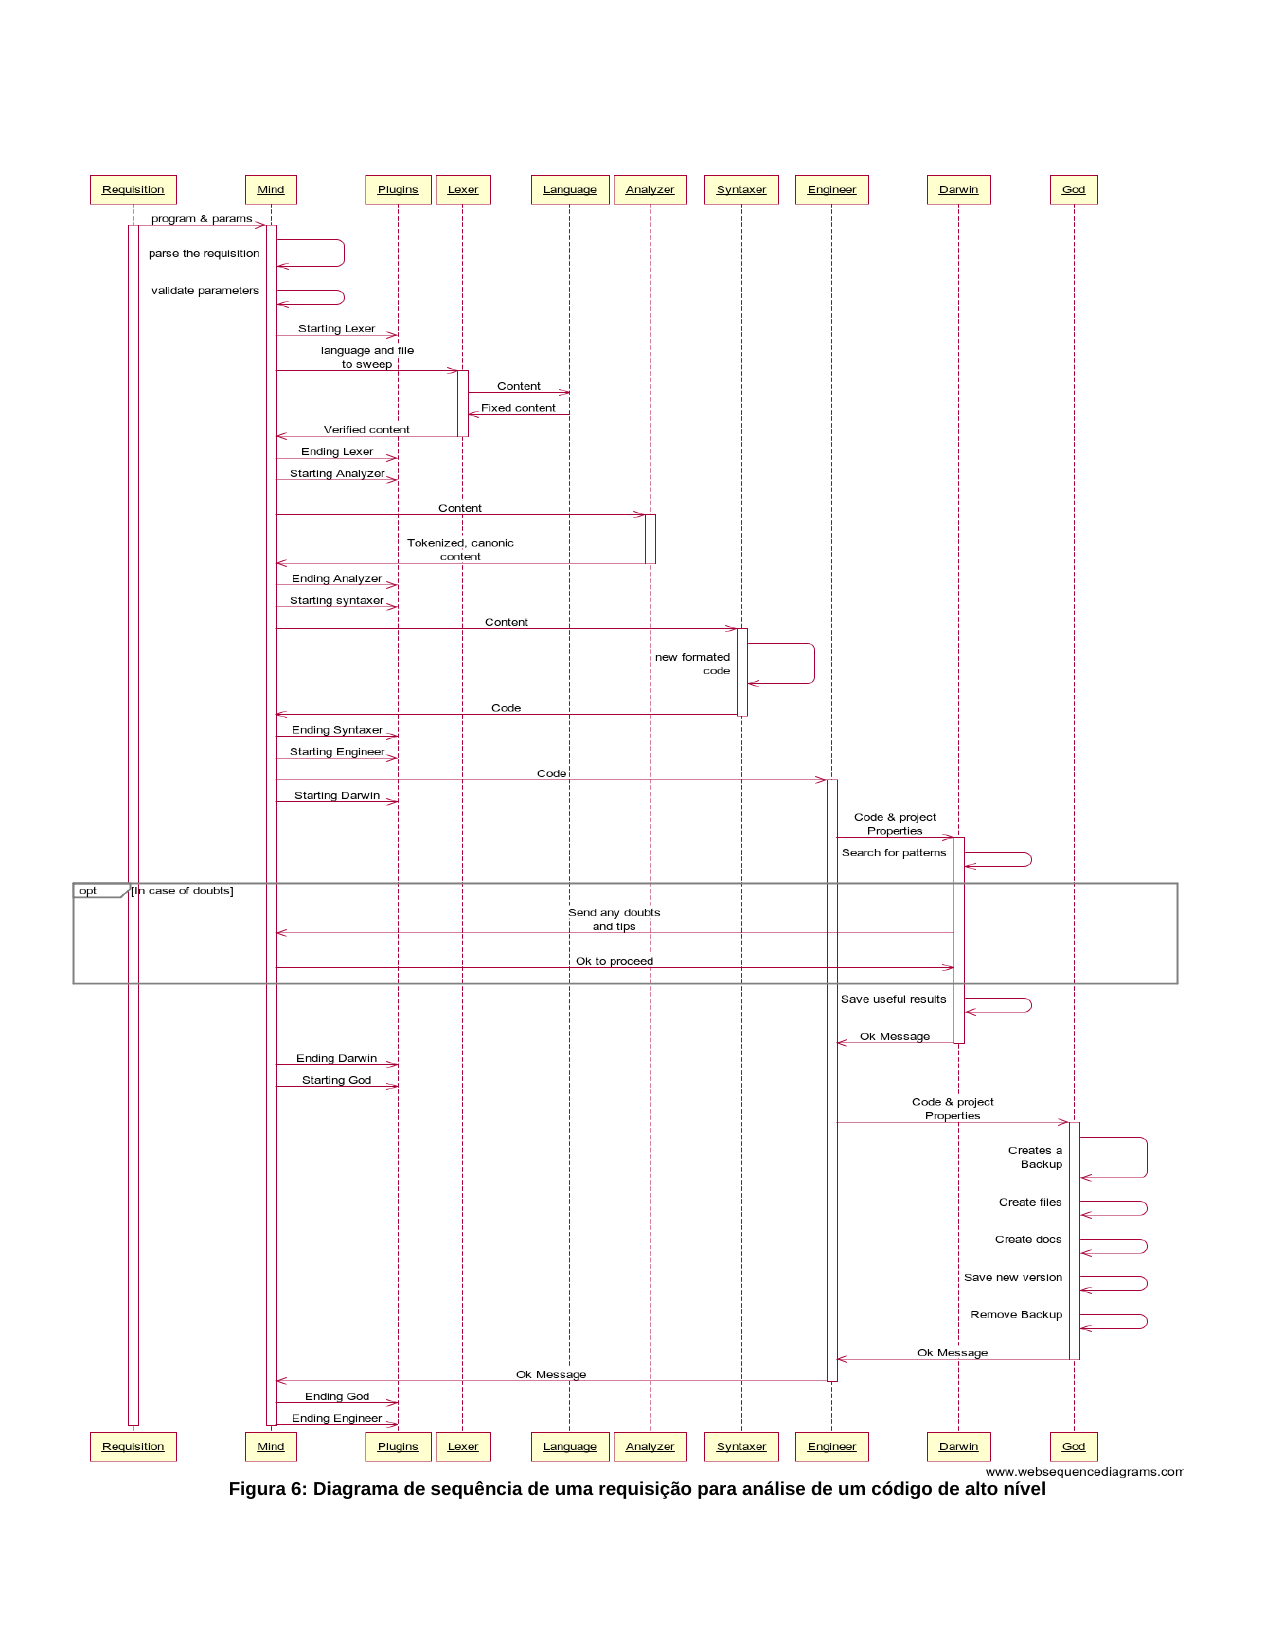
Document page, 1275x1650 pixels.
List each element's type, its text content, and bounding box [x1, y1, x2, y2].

text Figura 6: Diagrama de sequência de uma requisição para análise de um código de alto nível [118, 1478, 1157, 1499]
picture [62, 166, 1184, 1478]
text [118, 147, 1157, 166]
